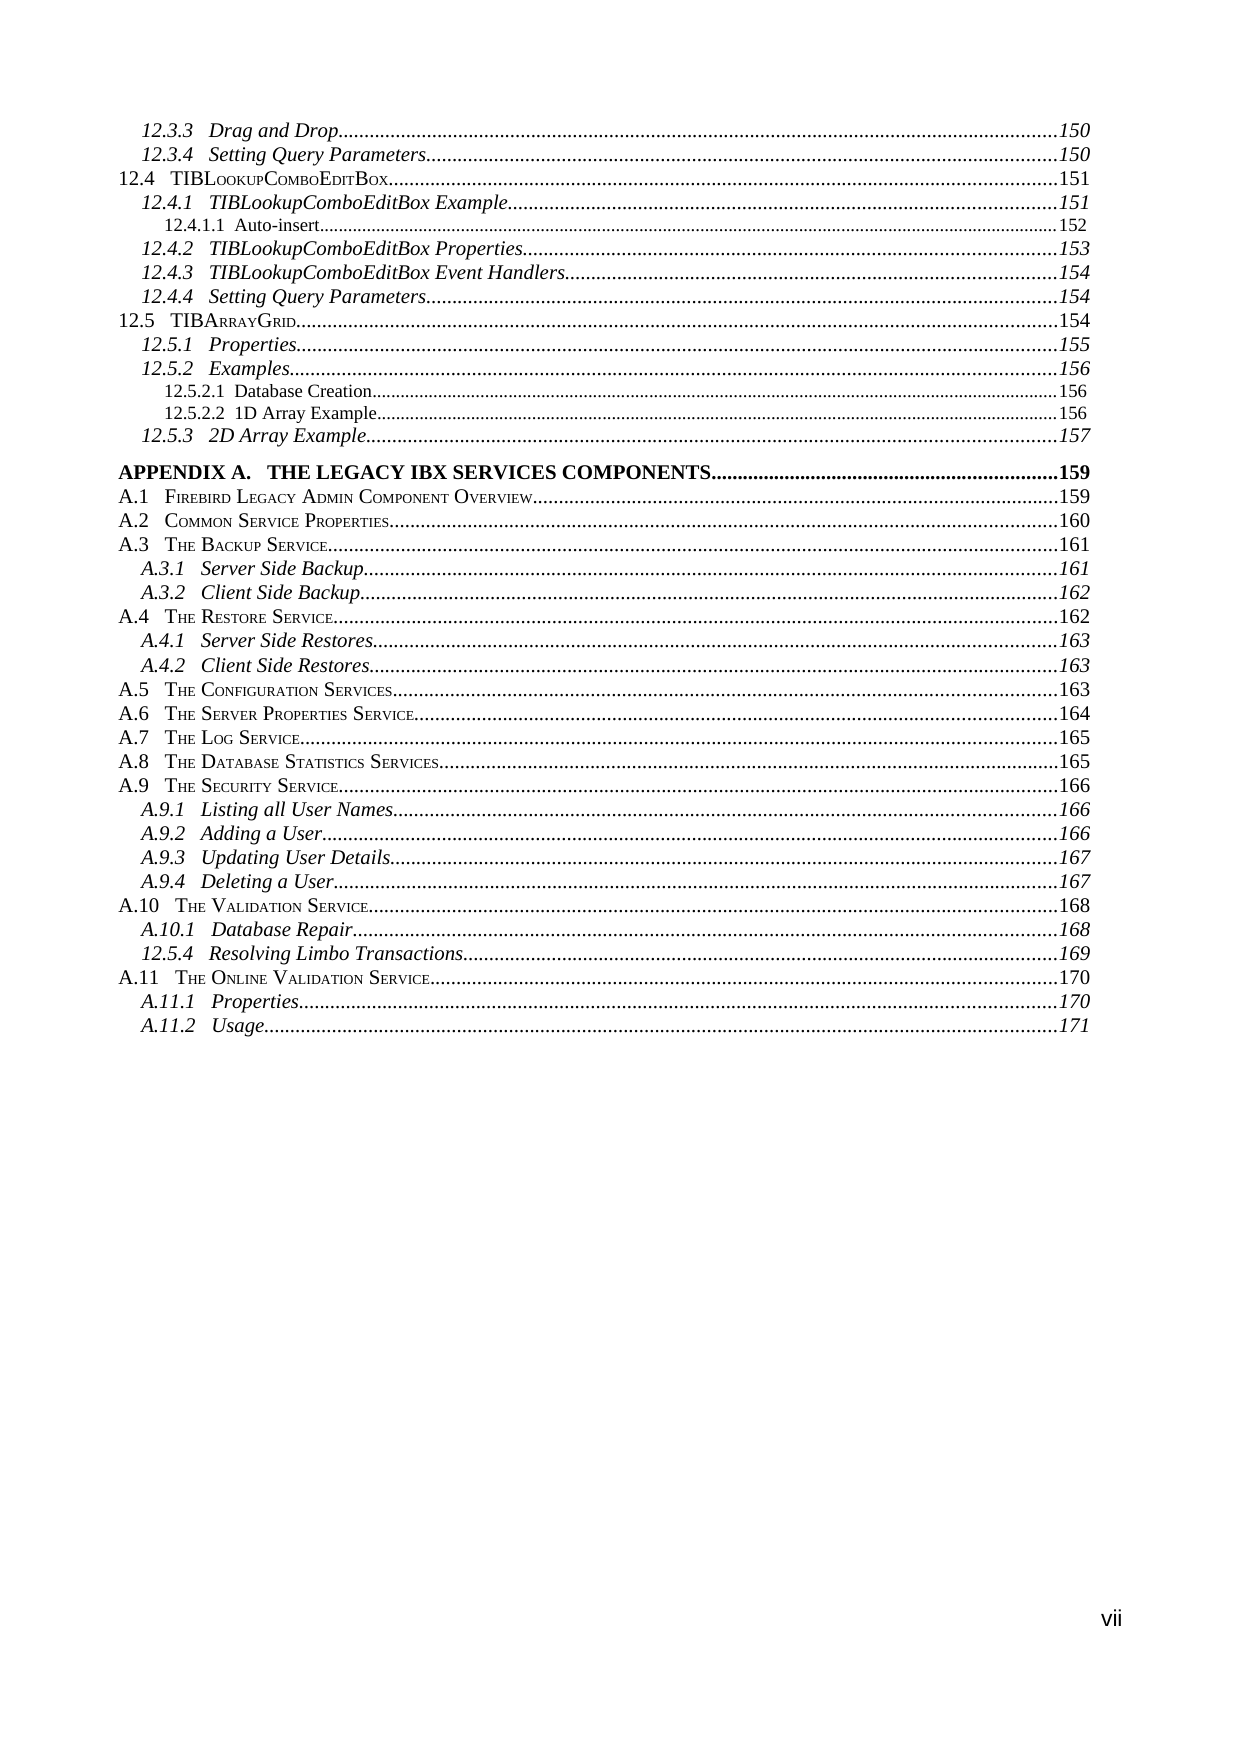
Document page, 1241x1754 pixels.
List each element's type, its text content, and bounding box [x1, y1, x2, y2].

text A.4.1 Server Side Restores 163 [141, 628, 1122, 652]
text A.9.2 Adding a User 166 [141, 821, 1122, 845]
text A.6 The Server Properties Service 164 [118, 701, 1122, 725]
text A.5 The Configuration Services 163 [118, 677, 1122, 701]
text A.4 The Restore Service 162 [118, 604, 1122, 628]
text A.9 The Security Service 166 [118, 773, 1122, 797]
text A.2 Common Service Properties 160 [118, 508, 1122, 532]
text A.11.1 Properties 170 [141, 989, 1122, 1013]
text A.4.2 Client Side Restores 163 [141, 652, 1122, 677]
text 12.3.3 Drag and Drop 150 [141, 118, 1122, 142]
text 12.5.2.2 1D Array Example 156 [164, 402, 1122, 423]
text A.9.3 Updating User Details 167 [141, 845, 1122, 869]
text 12.5.4 Resolving Limbo Transactions 169 [141, 941, 1122, 965]
text A.10 The Validation Service 168 [118, 893, 1122, 917]
text A.10.1 Database Repair 168 [141, 917, 1122, 941]
text A.9.4 Deleting a User 167 [141, 869, 1122, 893]
text 12.4.4 Setting Query Parameters 154 [141, 284, 1122, 308]
text 12.4.1 TIBLookupComboEditBox Example 151 [141, 190, 1122, 214]
text 12.5.2 Examples 156 [141, 356, 1122, 380]
text A.1 Firebird Legacy Admin Component Overview 159 [118, 484, 1122, 508]
text A.3.1 Server Side Backup 161 [141, 556, 1122, 580]
text 12.3.4 Setting Query Parameters 150 [141, 142, 1122, 166]
text A.7 The Log Service 165 [118, 725, 1122, 749]
text A.11.2 Usage 171 [141, 1013, 1122, 1037]
text 12.4.1.1 Auto-insert 152 [164, 214, 1122, 236]
text A.11 The Online Validation Service 170 [118, 965, 1122, 989]
text 12.4.3 TIBLookupComboEditBox Event Handlers 154 [141, 260, 1122, 284]
text 12.4 TIBLookupComboEditBox 151 [118, 166, 1122, 190]
text 12.5.3 2D Array Example 157 [141, 423, 1122, 447]
text 12.5.1 Properties 155 [141, 332, 1122, 356]
text A.9.1 Listing all User Names 166 [141, 797, 1122, 821]
text 12.5.2.1 Database Creation 156 [164, 380, 1122, 402]
text Appendix A. The Legacy IBX Services Components 159 [118, 460, 1122, 484]
text A.3.2 Client Side Backup 162 [141, 580, 1122, 604]
text 12.4.2 TIBLookupComboEditBox Properties 153 [141, 236, 1122, 260]
text 12.5 TIBArrayGrid 154 [118, 308, 1122, 332]
text A.8 The Database Statistics Services 165 [118, 749, 1122, 773]
text A.3 The Backup Service 161 [118, 532, 1122, 556]
